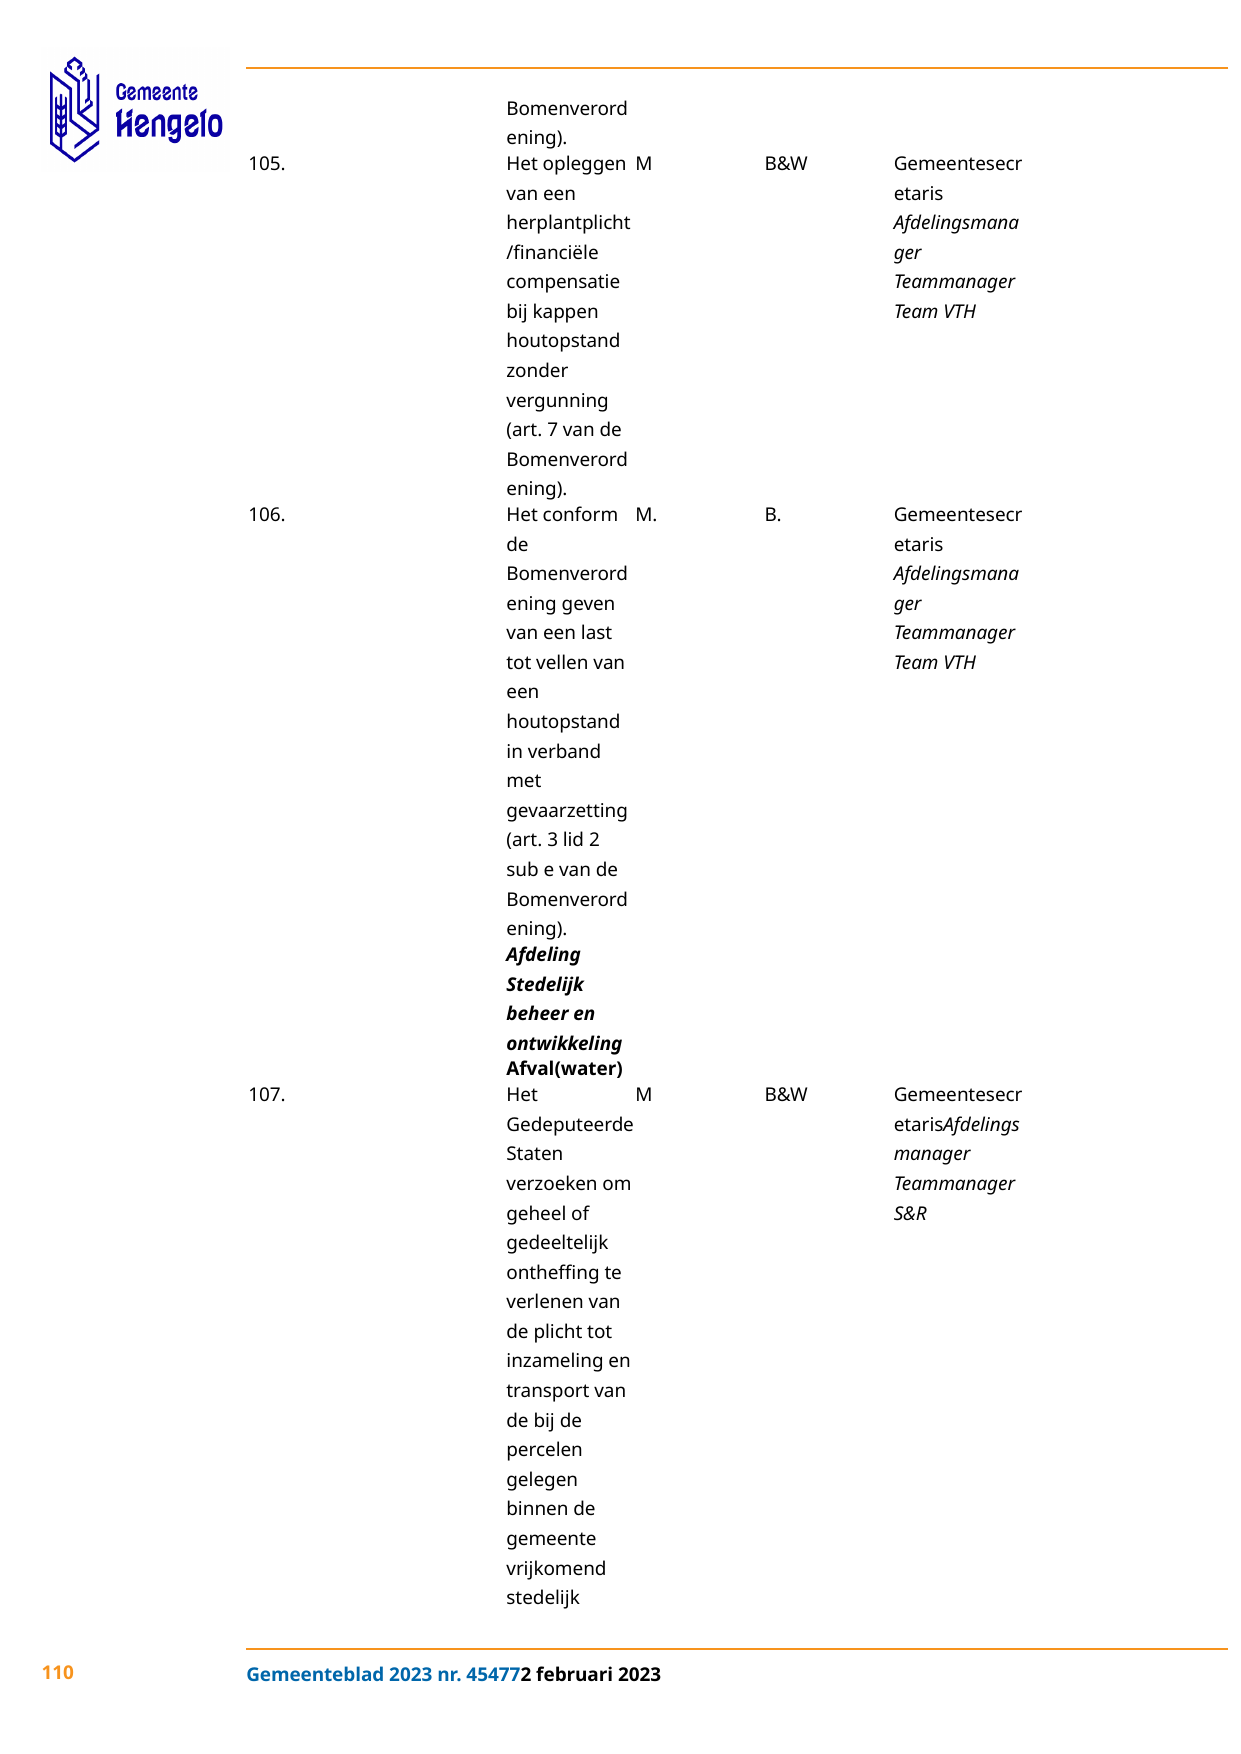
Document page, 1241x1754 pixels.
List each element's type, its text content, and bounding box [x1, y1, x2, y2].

table_cell Afdeling Stedelijk beheer en ontwikkeling [506, 941, 635, 1056]
table_cell 106. [248, 501, 506, 941]
table_cell B&W [764, 1081, 893, 1610]
table_cell Het Gedeputeerde Staten verzoeken om geheel of gedeeltelijk ontheffing te verlenen van de plicht tot inzameling en transport van de bij de percelen gelegen binnen de gemeente vrijkomend stedelijk [506, 1081, 635, 1610]
table_cell [1023, 1056, 1152, 1081]
table_cell 107. [248, 1081, 506, 1610]
table_cell [894, 95, 1022, 150]
table_cell [635, 1056, 764, 1081]
table_cell M [635, 150, 764, 501]
table_cell [764, 95, 893, 150]
table_cell [635, 941, 764, 1056]
table_cell [635, 95, 764, 150]
table_cell [894, 1056, 1022, 1081]
table_cell M. [635, 501, 764, 941]
table_cell [1023, 501, 1152, 941]
table_cell [248, 941, 506, 1056]
table_cell B&W [764, 150, 893, 501]
table_cell [1023, 95, 1152, 150]
table_cell [894, 941, 1022, 1056]
table_cell [248, 95, 506, 150]
table_cell Het opleggen van een herplantplicht/financiële compensatie bij kappen houtopstand zonder vergunning (art. 7 van de Bomenverordening). [506, 150, 635, 501]
table_cell [1023, 150, 1152, 501]
table_cell [764, 941, 893, 1056]
table_cell Gemeentesecretaris Afdelingsmanager Teammanager Team VTH [894, 501, 1022, 941]
picture [41, 47, 231, 172]
table_cell [764, 1056, 893, 1081]
table_cell [1023, 1081, 1152, 1610]
table_cell M [635, 1081, 764, 1610]
table_cell [248, 1056, 506, 1081]
table_cell [1023, 941, 1152, 1056]
table_cell GemeentesecretarisAfdelingsmanager Teammanager S&R [894, 1081, 1022, 1610]
table_cell 105. [248, 150, 506, 501]
table_cell Het conform de Bomenverordening geven van een last tot vellen van een houtopstand in verband met gevaarzetting (art. 3 lid 2 sub e van de Bomenverordening). [506, 501, 635, 941]
table_cell Gemeentesecretaris Afdelingsmanager Teammanager Team VTH [894, 150, 1022, 501]
table_cell Afval(water) [506, 1056, 635, 1081]
table_cell Bomenverordening). [506, 95, 635, 150]
table_cell B. [764, 501, 893, 941]
